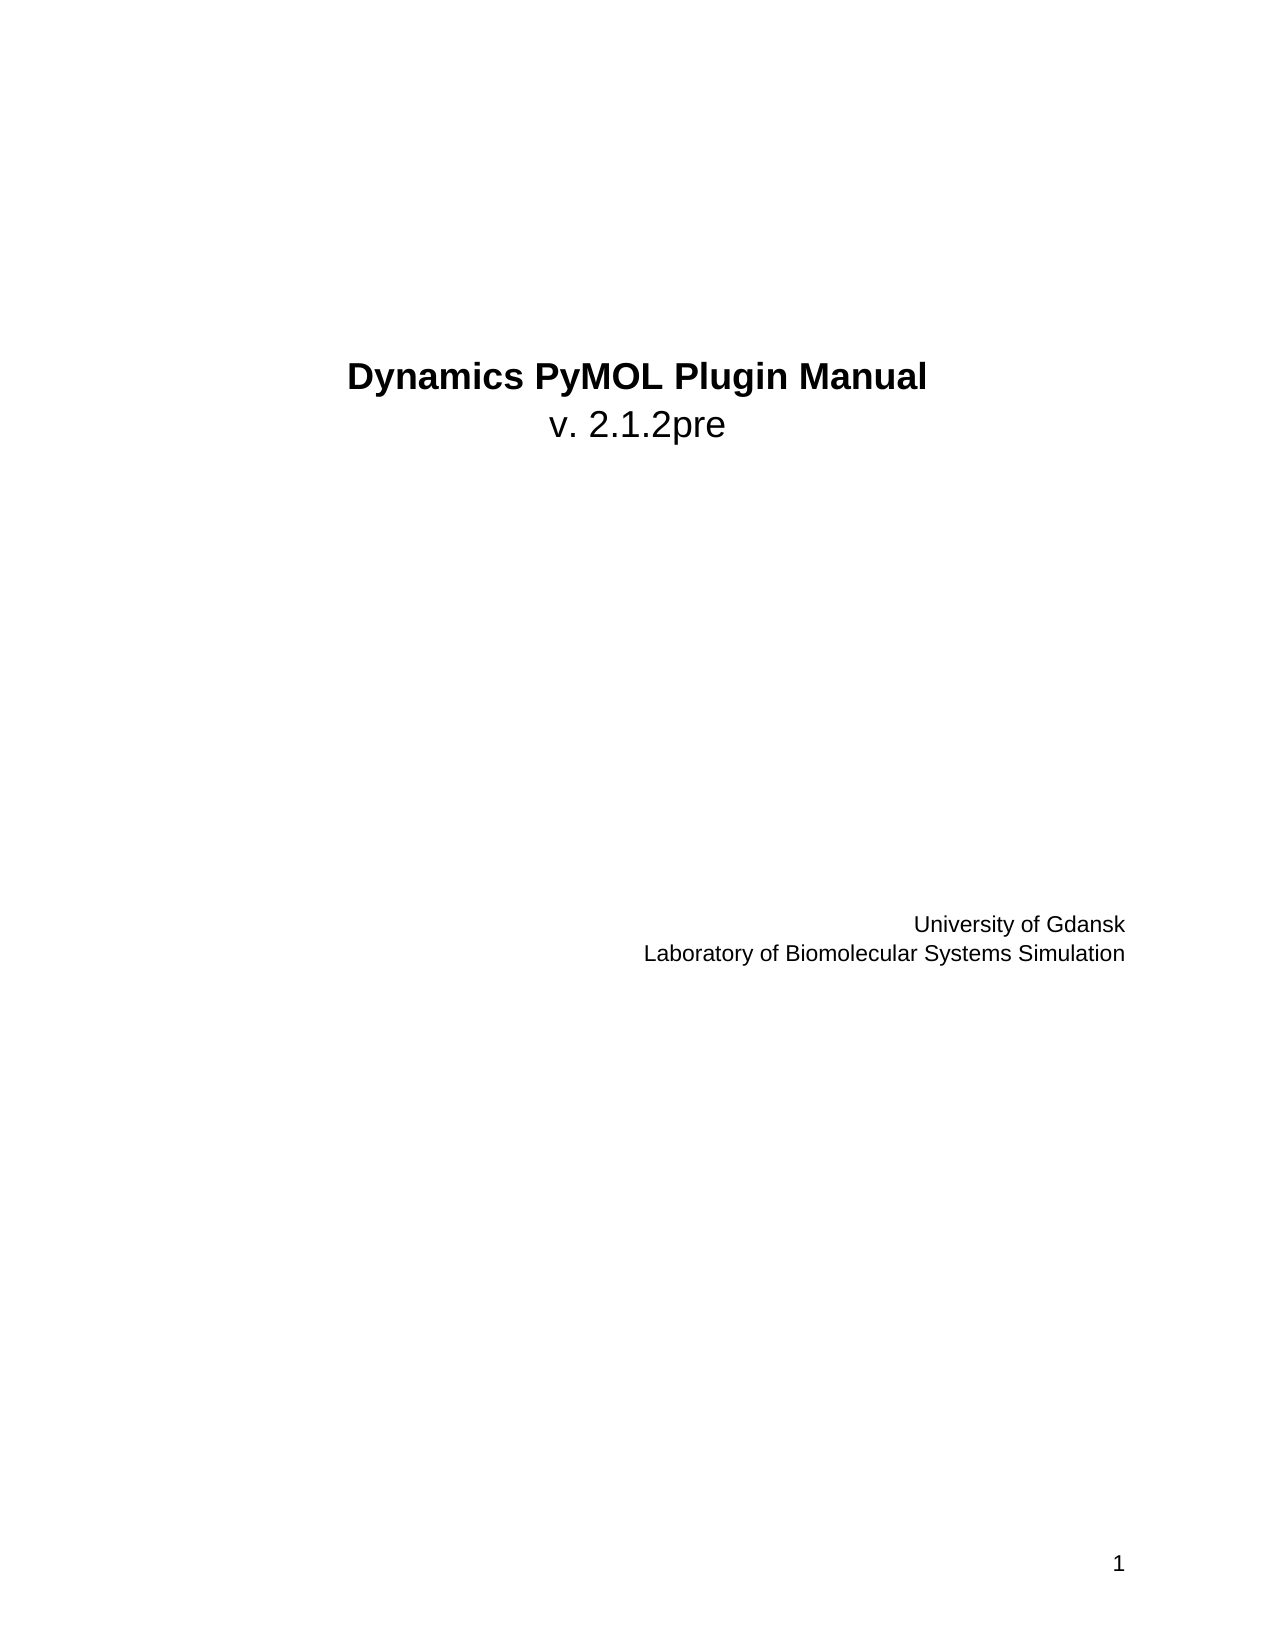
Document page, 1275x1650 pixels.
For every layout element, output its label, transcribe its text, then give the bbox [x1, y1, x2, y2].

text Dynamics PyMOL Plugin Manual [150, 356, 1125, 397]
text University of Gdansk [150, 911, 1125, 937]
text Laboratory of Biomolecular Systems Simulation [150, 941, 1125, 966]
text v. 2.1.2pre [150, 404, 1125, 446]
